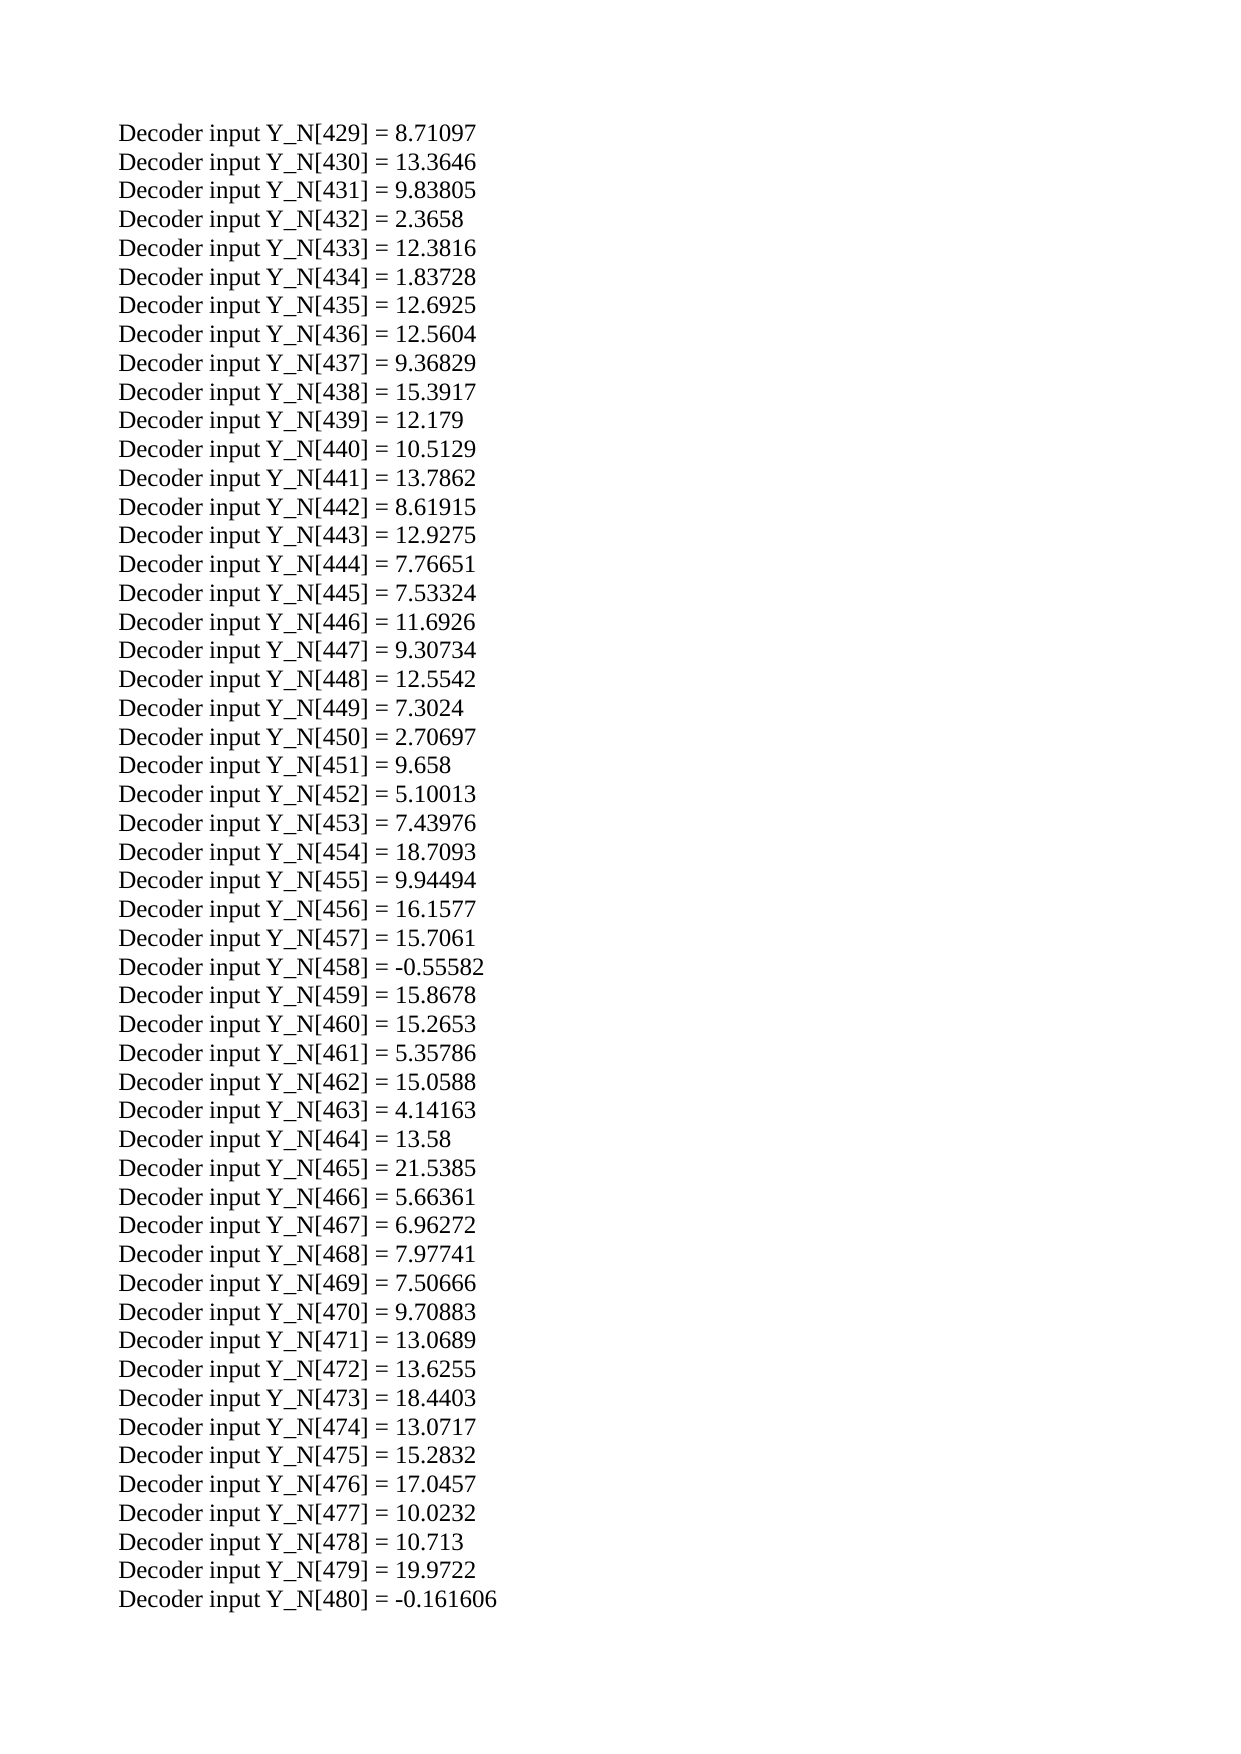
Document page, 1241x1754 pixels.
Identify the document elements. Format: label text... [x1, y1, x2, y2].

text Decoder input Y_N[479] = 19.9722 [118, 1556, 1122, 1584]
text Decoder input Y_N[453] = 7.43976 [118, 808, 1122, 837]
text Decoder input Y_N[478] = 10.713 [118, 1527, 1122, 1556]
text Decoder input Y_N[452] = 5.10013 [118, 779, 1122, 808]
text Decoder input Y_N[448] = 12.5542 [118, 664, 1122, 693]
text Decoder input Y_N[439] = 12.179 [118, 406, 1122, 434]
text Decoder input Y_N[468] = 7.97741 [118, 1239, 1122, 1268]
text Decoder input Y_N[432] = 2.3658 [118, 204, 1122, 233]
text Decoder input Y_N[435] = 12.6925 [118, 291, 1122, 319]
text Decoder input Y_N[455] = 9.94494 [118, 866, 1122, 894]
text Decoder input Y_N[437] = 9.36829 [118, 348, 1122, 377]
text Decoder input Y_N[477] = 10.0232 [118, 1498, 1122, 1527]
text Decoder input Y_N[470] = 9.70883 [118, 1297, 1122, 1326]
text Decoder input Y_N[458] = -0.55582 [118, 952, 1122, 981]
text Decoder input Y_N[441] = 13.7862 [118, 463, 1122, 492]
text Decoder input Y_N[461] = 5.35786 [118, 1038, 1122, 1067]
text Decoder input Y_N[456] = 16.1577 [118, 894, 1122, 923]
text Decoder input Y_N[444] = 7.76651 [118, 549, 1122, 578]
text Decoder input Y_N[460] = 15.2653 [118, 1009, 1122, 1038]
text Decoder input Y_N[471] = 13.0689 [118, 1326, 1122, 1354]
text Decoder input Y_N[459] = 15.8678 [118, 981, 1122, 1009]
text Decoder input Y_N[429] = 8.71097 [118, 118, 1122, 147]
text Decoder input Y_N[440] = 10.5129 [118, 434, 1122, 463]
text Decoder input Y_N[473] = 18.4403 [118, 1383, 1122, 1412]
text Decoder input Y_N[436] = 12.5604 [118, 319, 1122, 348]
text Decoder input Y_N[464] = 13.58 [118, 1124, 1122, 1153]
text Decoder input Y_N[438] = 15.3917 [118, 377, 1122, 406]
text Decoder input Y_N[462] = 15.0588 [118, 1067, 1122, 1096]
text Decoder input Y_N[451] = 9.658 [118, 751, 1122, 779]
text Decoder input Y_N[465] = 21.5385 [118, 1153, 1122, 1182]
text Decoder input Y_N[466] = 5.66361 [118, 1182, 1122, 1211]
text Decoder input Y_N[446] = 11.6926 [118, 607, 1122, 636]
text Decoder input Y_N[433] = 12.3816 [118, 233, 1122, 262]
text Decoder input Y_N[434] = 1.83728 [118, 262, 1122, 291]
text Decoder input Y_N[430] = 13.3646 [118, 147, 1122, 176]
text Decoder input Y_N[447] = 9.30734 [118, 636, 1122, 664]
text Decoder input Y_N[442] = 8.61915 [118, 492, 1122, 521]
text Decoder input Y_N[443] = 12.9275 [118, 521, 1122, 549]
text Decoder input Y_N[480] = -0.161606 [118, 1584, 1122, 1613]
text Decoder input Y_N[454] = 18.7093 [118, 837, 1122, 866]
text Decoder input Y_N[476] = 17.0457 [118, 1469, 1122, 1498]
text Decoder input Y_N[467] = 6.96272 [118, 1211, 1122, 1239]
text Decoder input Y_N[474] = 13.0717 [118, 1412, 1122, 1441]
text Decoder input Y_N[475] = 15.2832 [118, 1441, 1122, 1469]
text Decoder input Y_N[431] = 9.83805 [118, 176, 1122, 204]
text Decoder input Y_N[449] = 7.3024 [118, 693, 1122, 722]
text Decoder input Y_N[457] = 15.7061 [118, 923, 1122, 952]
text Decoder input Y_N[472] = 13.6255 [118, 1354, 1122, 1383]
text Decoder input Y_N[450] = 2.70697 [118, 722, 1122, 751]
text Decoder input Y_N[469] = 7.50666 [118, 1268, 1122, 1297]
text Decoder input Y_N[445] = 7.53324 [118, 578, 1122, 607]
text Decoder input Y_N[463] = 4.14163 [118, 1096, 1122, 1124]
